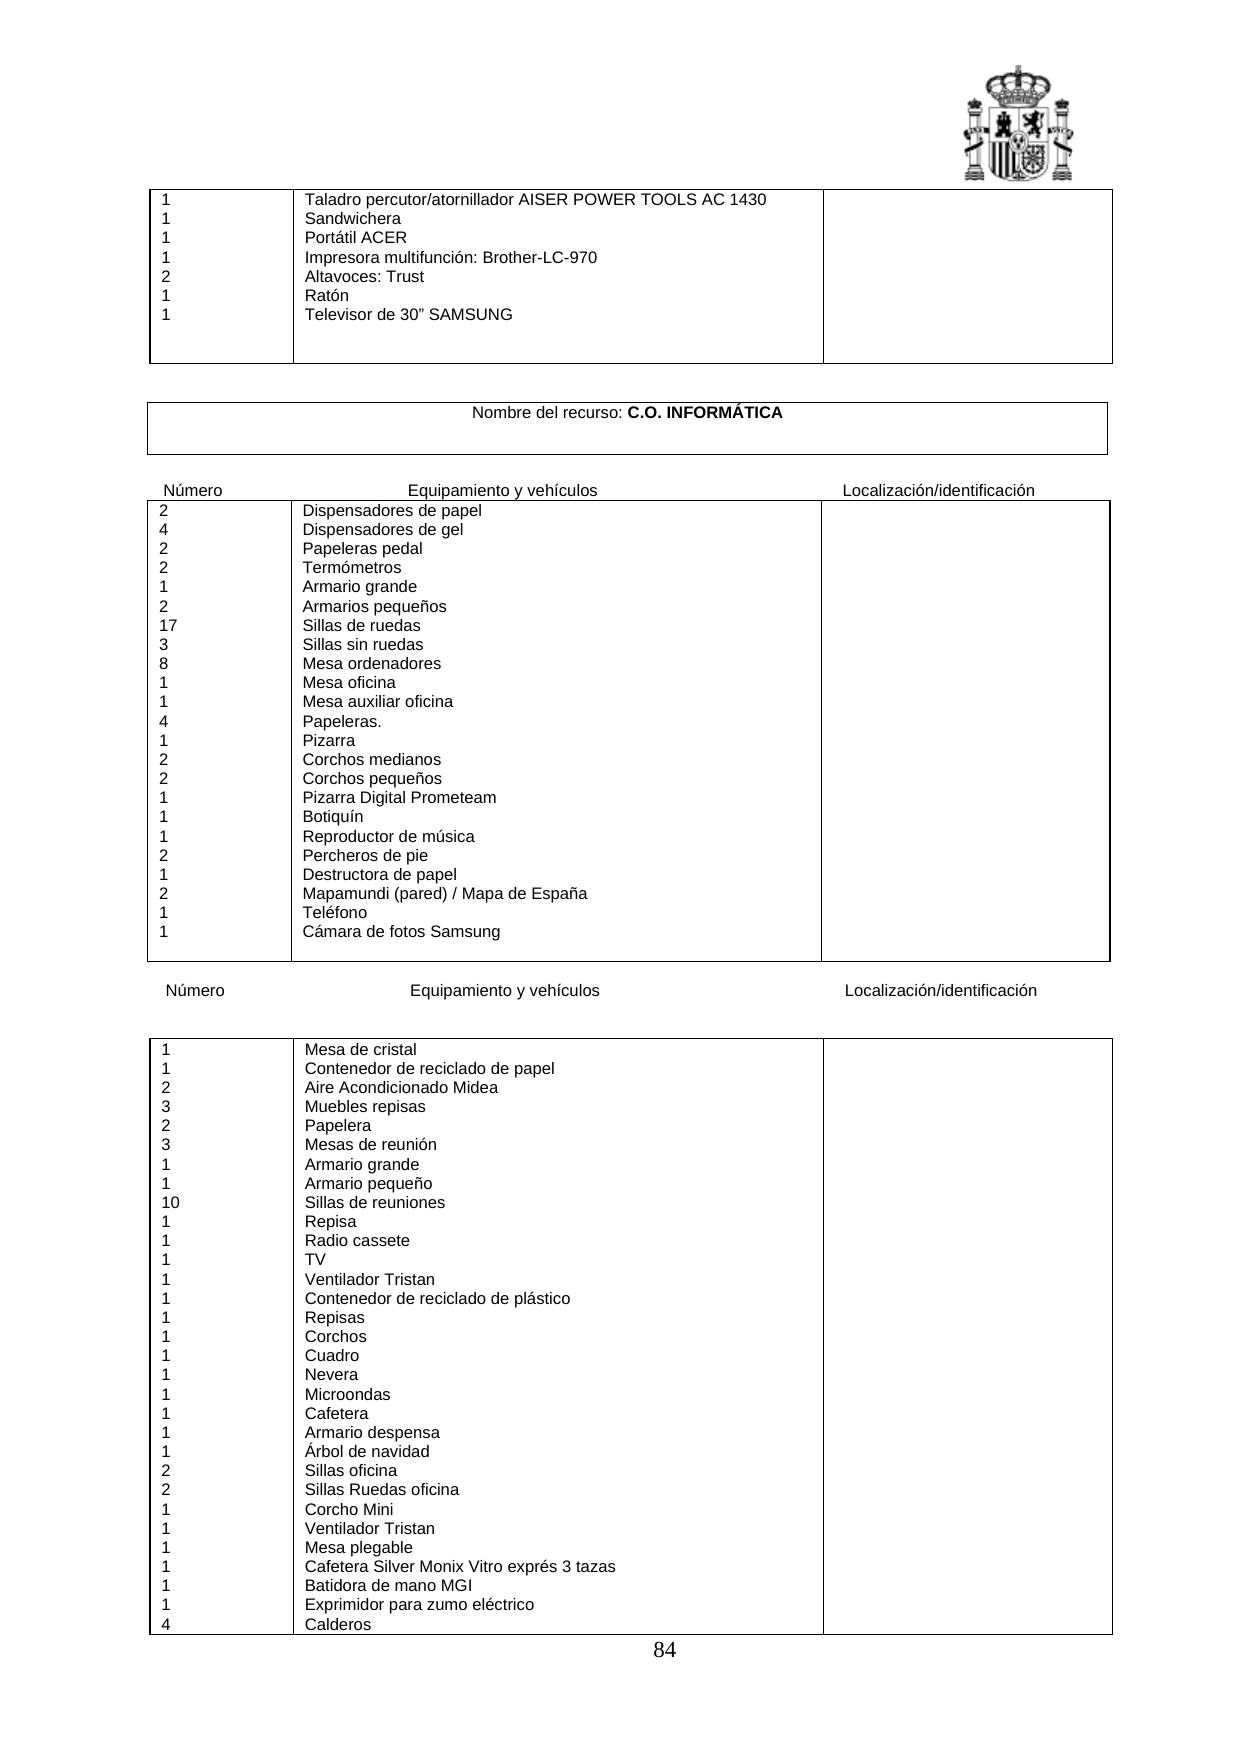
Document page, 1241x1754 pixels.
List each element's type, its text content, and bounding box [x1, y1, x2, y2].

table_cell [824, 1039, 1112, 1633]
table_cell [154, 1019, 297, 1038]
table_cell [297, 1019, 708, 1038]
table_cell [148, 455, 152, 499]
table_cell Localización/identificación [706, 454, 1114, 499]
table_header Número [154, 981, 297, 1000]
table_cell [154, 1000, 297, 1019]
table_header Nombre del recurso: C.O. INFORMÁTICA [148, 403, 1107, 454]
table_cell [708, 1000, 1116, 1019]
table_header [150, 981, 154, 1000]
table_cell [297, 1000, 708, 1019]
table_cell 2 4 2 2 1 2 17 3 8 1 1 4 1 2 2 1 1 1 2 1 2 1 1 [148, 501, 291, 961]
table_cell 1 1 2 3 2 3 1 1 10 1 1 1 1 1 1 1 1 1 1 1 1 1 2 2 1 1 1 1 1 1 4 [151, 1039, 293, 1633]
table_cell [822, 501, 1109, 961]
table_cell Dispensadores de papel Dispensadores de gel Papeleras pedal Termómetros Armario grande Armarios pequeños Sillas de ruedas Sillas sin ruedas Mesa ordenadores Mesa oficina Mesa auxiliar oficina Papeleras. Pizarra Corchos medianos Corchos pequeños Pizarra Digital Prometeam Botiquín Reproductor de música Percheros de pie Destructora de papel Mapamundi (pared) / Mapa de España Teléfono Cámara de fotos Samsung [292, 501, 821, 961]
table_header Equipamiento y vehículos [297, 981, 708, 1000]
table_header Localización/identificación [708, 981, 1116, 1000]
table_cell Taladro percutor/atornillador AISER POWER TOOLS AC 1430 Sandwichera Portátil ACER Impresora multifunción: Brother-LC-970 Altavoces: Trust Ratón Televisor de 30” SAMSUNG [294, 190, 823, 362]
table_cell [150, 1000, 154, 1019]
table_cell [824, 190, 1112, 362]
table_cell 1 1 1 1 2 1 1 [151, 190, 293, 362]
table_cell [708, 1019, 1116, 1038]
table_cell Equipamiento y vehículos [295, 455, 706, 499]
table_cell Número [152, 455, 294, 499]
table_cell Mesa de cristal Contenedor de reciclado de papel Aire Acondicionado Midea Muebles repisas Papelera Mesas de reunión Armario grande Armario pequeño Sillas de reuniones Repisa Radio cassete TV Ventilador Tristan Contenedor de reciclado de plástico Repisas Corchos Cuadro Nevera Microondas Cafetera Armario despensa Árbol de navidad Sillas oficina Sillas Ruedas oficina Corcho Mini Ventilador Tristan Mesa plegable Cafetera Silver Monix Vitro exprés 3 tazas Batidora de mano MGI Exprimidor para zumo eléctrico Calderos [294, 1039, 823, 1633]
table_cell [150, 1019, 154, 1038]
table_header [1110, 402, 1114, 454]
